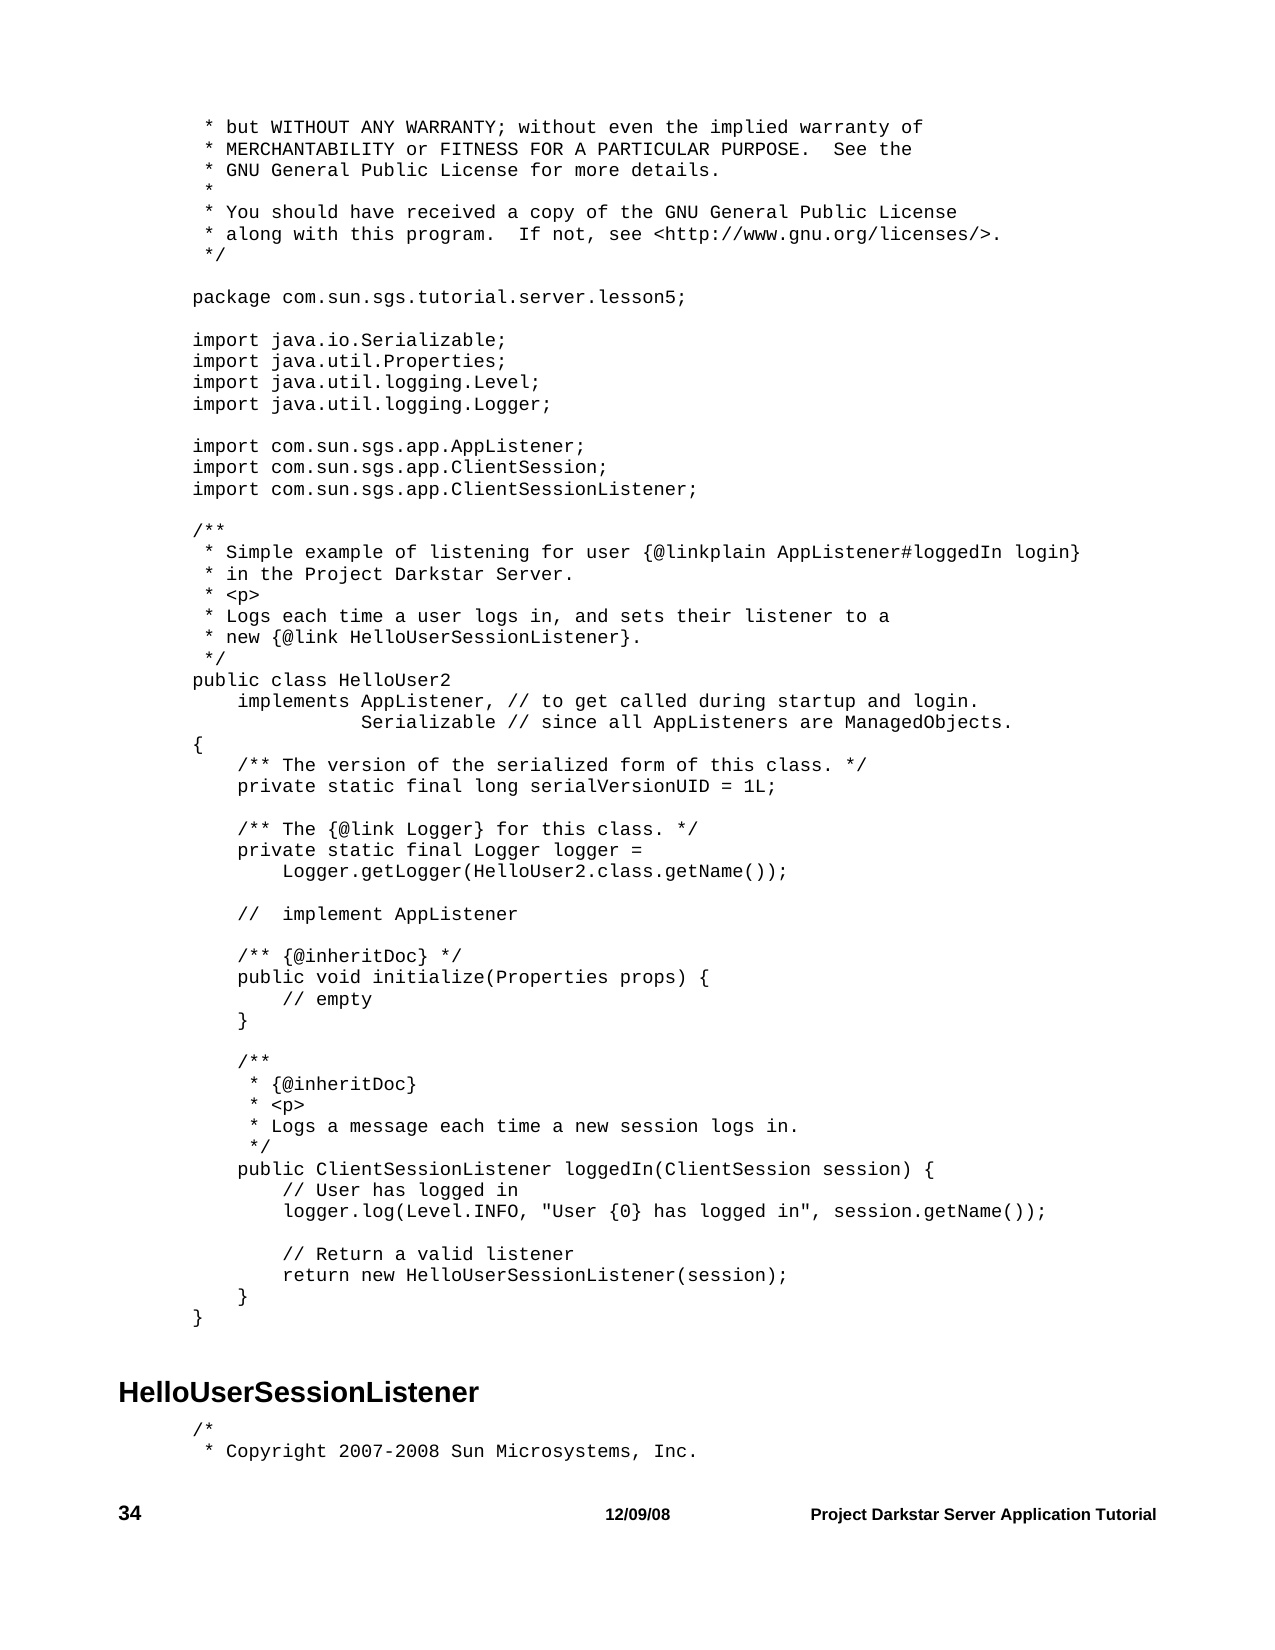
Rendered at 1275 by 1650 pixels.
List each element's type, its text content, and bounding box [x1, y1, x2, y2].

text * but WITHOUT ANY WARRANTY; without even the implied warranty of [192, 118, 1098, 139]
text * GNU General Public License for more details. [192, 161, 1098, 182]
text * <p> [192, 1096, 1098, 1117]
text /** The version of the serialized form of this class. */ [192, 756, 1098, 777]
text * Copyright 2007-2008 Sun Microsystems, Inc. [192, 1442, 1098, 1463]
text { [192, 734, 1098, 756]
text Serializable // since all AppListeners are ManagedObjects. [192, 713, 1098, 734]
text return new HelloUserSessionListener(session); [192, 1266, 1098, 1287]
text * Simple example of listening for user {@linkplain AppListener#loggedIn login} [192, 543, 1098, 564]
text /** [192, 522, 1098, 543]
text * MERCHANTABILITY or FITNESS FOR A PARTICULAR PURPOSE. See the [192, 139, 1098, 161]
text import java.util.logging.Logger; [192, 394, 1098, 416]
text // empty [192, 989, 1098, 1011]
text } [192, 1011, 1098, 1032]
text import java.util.logging.Level; [192, 373, 1098, 394]
text /** [192, 1053, 1098, 1074]
text * new {@link HelloUserSessionListener}. [192, 628, 1098, 649]
text package com.sun.sgs.tutorial.server.lesson5; [192, 288, 1098, 309]
text * along with this program. If not, see <http://www.gnu.org/licenses/>. [192, 224, 1098, 246]
text import com.sun.sgs.app.AppListener; [192, 437, 1098, 458]
text } [192, 1287, 1098, 1308]
text public ClientSessionListener loggedIn(ClientSession session) { [192, 1159, 1098, 1181]
text /** The {@link Logger} for this class. */ [192, 819, 1098, 841]
text import java.io.Serializable; [192, 331, 1098, 352]
text /** {@inheritDoc} */ [192, 947, 1098, 968]
text * Logs each time a user logs in, and sets their listener to a [192, 607, 1098, 628]
text * in the Project Darkstar Server. [192, 564, 1098, 586]
text * {@inheritDoc} [192, 1074, 1098, 1096]
text */ [192, 649, 1098, 671]
text * Logs a message each time a new session logs in. [192, 1117, 1098, 1138]
text * You should have received a copy of the GNU General Public License [192, 203, 1098, 224]
text // User has logged in [192, 1181, 1098, 1202]
text */ [192, 1138, 1098, 1159]
text implements AppListener, // to get called during startup and login. [192, 692, 1098, 713]
text import com.sun.sgs.app.ClientSessionListener; [192, 479, 1098, 501]
text /* [192, 1421, 1098, 1442]
text } [192, 1308, 1098, 1351]
text public class HelloUser2 [192, 671, 1098, 692]
text private static final Logger logger = [192, 841, 1098, 862]
text // implement AppListener [192, 904, 1098, 926]
text import java.util.Properties; [192, 352, 1098, 373]
text public void initialize(Properties props) { [192, 968, 1098, 989]
text * [192, 182, 1098, 203]
text * <p> [192, 586, 1098, 607]
text Logger.getLogger(HelloUser2.class.getName()); [192, 862, 1098, 883]
text */ [192, 246, 1098, 267]
text logger.log(Level.INFO, "User {0} has logged in", session.getName()); [192, 1202, 1098, 1223]
subtitle HelloUserSessionListener [118, 1376, 1157, 1408]
text // Return a valid listener [192, 1244, 1098, 1266]
text import com.sun.sgs.app.ClientSession; [192, 458, 1098, 479]
text private static final long serialVersionUID = 1L; [192, 777, 1098, 798]
